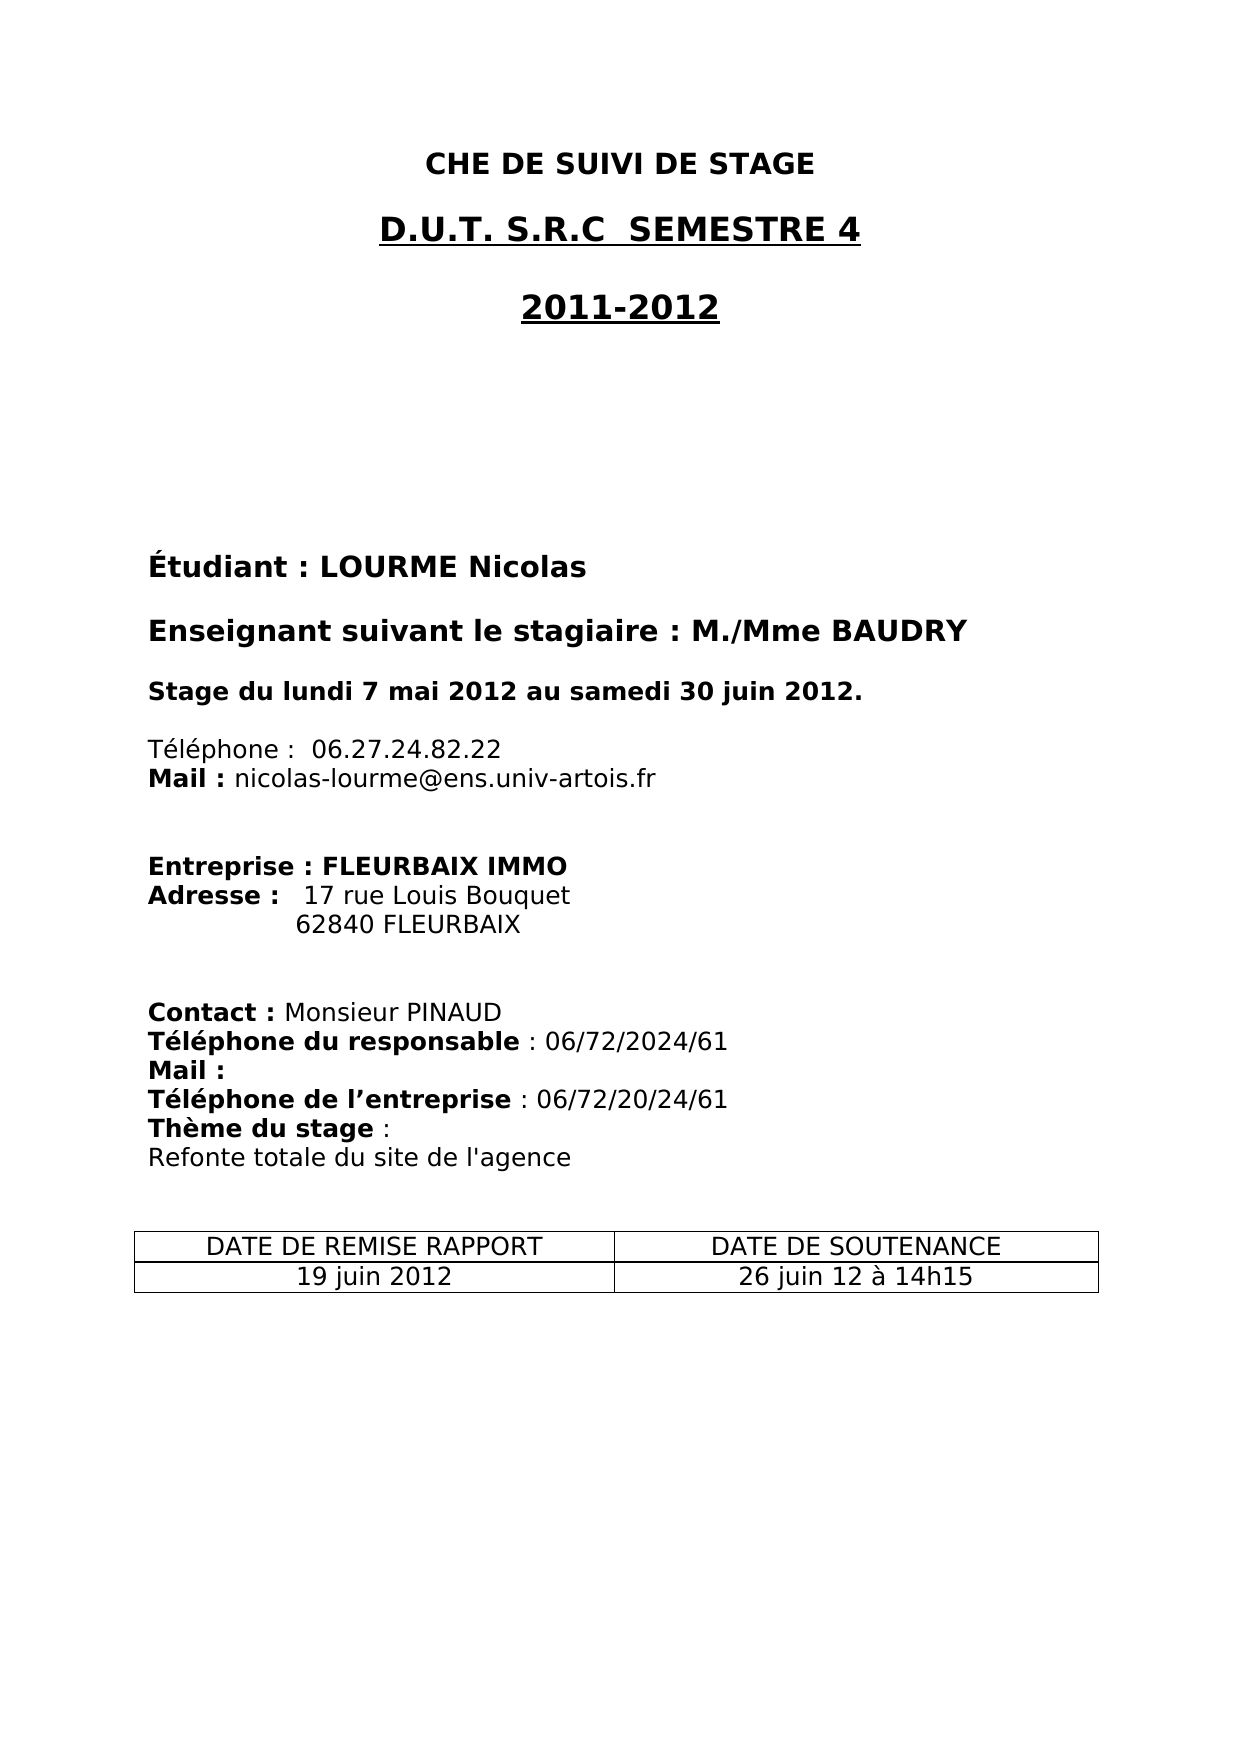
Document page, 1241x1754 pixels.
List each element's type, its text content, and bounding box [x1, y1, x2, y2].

text Adresse : 17 rue Louis Bouquet [148, 881, 1093, 910]
text 2011-2012 [148, 288, 1093, 327]
text Mail : [148, 1056, 1093, 1085]
text Refonte totale du site de l'agence [148, 1144, 1093, 1173]
text D.U.T. S.R.C SEMESTRE 4 [148, 211, 1093, 249]
text Stage du lundi 7 mai 2012 au samedi 30 juin 2012. [148, 677, 1093, 706]
text Thème du stage : [148, 1114, 1093, 1144]
text Enseignant suivant le stagiaire : M./Mme BAUDRY [148, 614, 1093, 648]
text CHE DE SUIVI DE STAGE [148, 148, 1093, 182]
table_cell 19 juin 2012 [135, 1263, 614, 1292]
text 62840 FLEURBAIX [148, 910, 1093, 939]
text Téléphone du responsable : 06/72/2024/61 [148, 1027, 1093, 1056]
text Étudiant : LOURME Nicolas [148, 551, 1093, 585]
table_header DATE DE SOUTENANCE [615, 1232, 1098, 1261]
text Mail : nicolas-lourme@ens.univ-artois.fr [148, 764, 1093, 794]
text Téléphone : 06.27.24.82.22 [148, 735, 1093, 764]
table_header DATE DE REMISE RAPPORT [135, 1232, 614, 1261]
table_cell 26 juin 12 à 14h15 [615, 1263, 1098, 1292]
text Contact : Monsieur PINAUD [148, 998, 1093, 1027]
text Téléphone de l’entreprise : 06/72/20/24/61 [148, 1085, 1093, 1114]
text Entreprise : FLEURBAIX IMMO [148, 852, 1093, 881]
